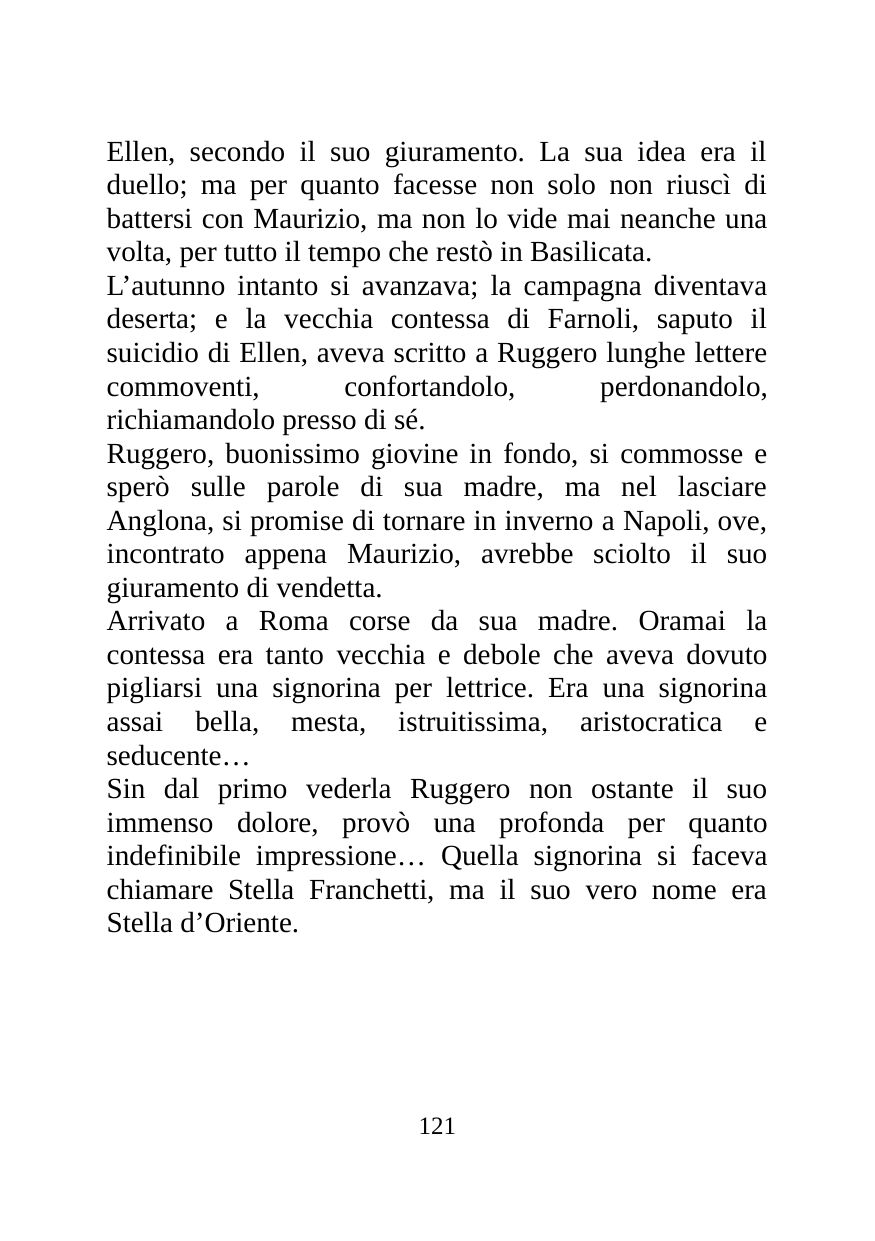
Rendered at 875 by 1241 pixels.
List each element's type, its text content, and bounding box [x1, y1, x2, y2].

text L’autunno intanto si avanzava; la campagna diventava deserta; e la vecchia contessa di Farnoli, saputo il suicidio di Ellen, aveva scritto a Ruggero lunghe lettere commoventi, confortandolo, perdonandolo, richiamandolo presso di sé. [106, 268, 768, 436]
text Arrivato a Roma corse da sua madre. Oramai la contessa era tanto vecchia e debole che aveva dovuto pigliarsi una signorina per lettrice. Era una signorina assai bella, mesta, istruitissima, aristocratica e seducente… [106, 603, 768, 771]
text Ellen, secondo il suo giuramento. La sua idea era il duello; ma per quanto facesse non solo non riuscì di battersi con Maurizio, ma non lo vide mai neanche una volta, per tutto il tempo che restò in Basilicata. [106, 134, 768, 268]
text Sin dal primo vederla Ruggero non ostante il suo immenso dolore, provò una profonda per quanto indefinibile impressione… Quella signorina si faceva chiamare Stella Franchetti, ma il suo vero nome era Stella d’Oriente. [106, 771, 768, 939]
text Ruggero, buonissimo giovine in fondo, si commosse e sperò sulle parole di sua madre, ma nel lasciare Anglona, si promise di tornare in inverno a Napoli, ove, incontrato appena Maurizio, avrebbe sciolto il suo giuramento di vendetta. [106, 436, 768, 603]
